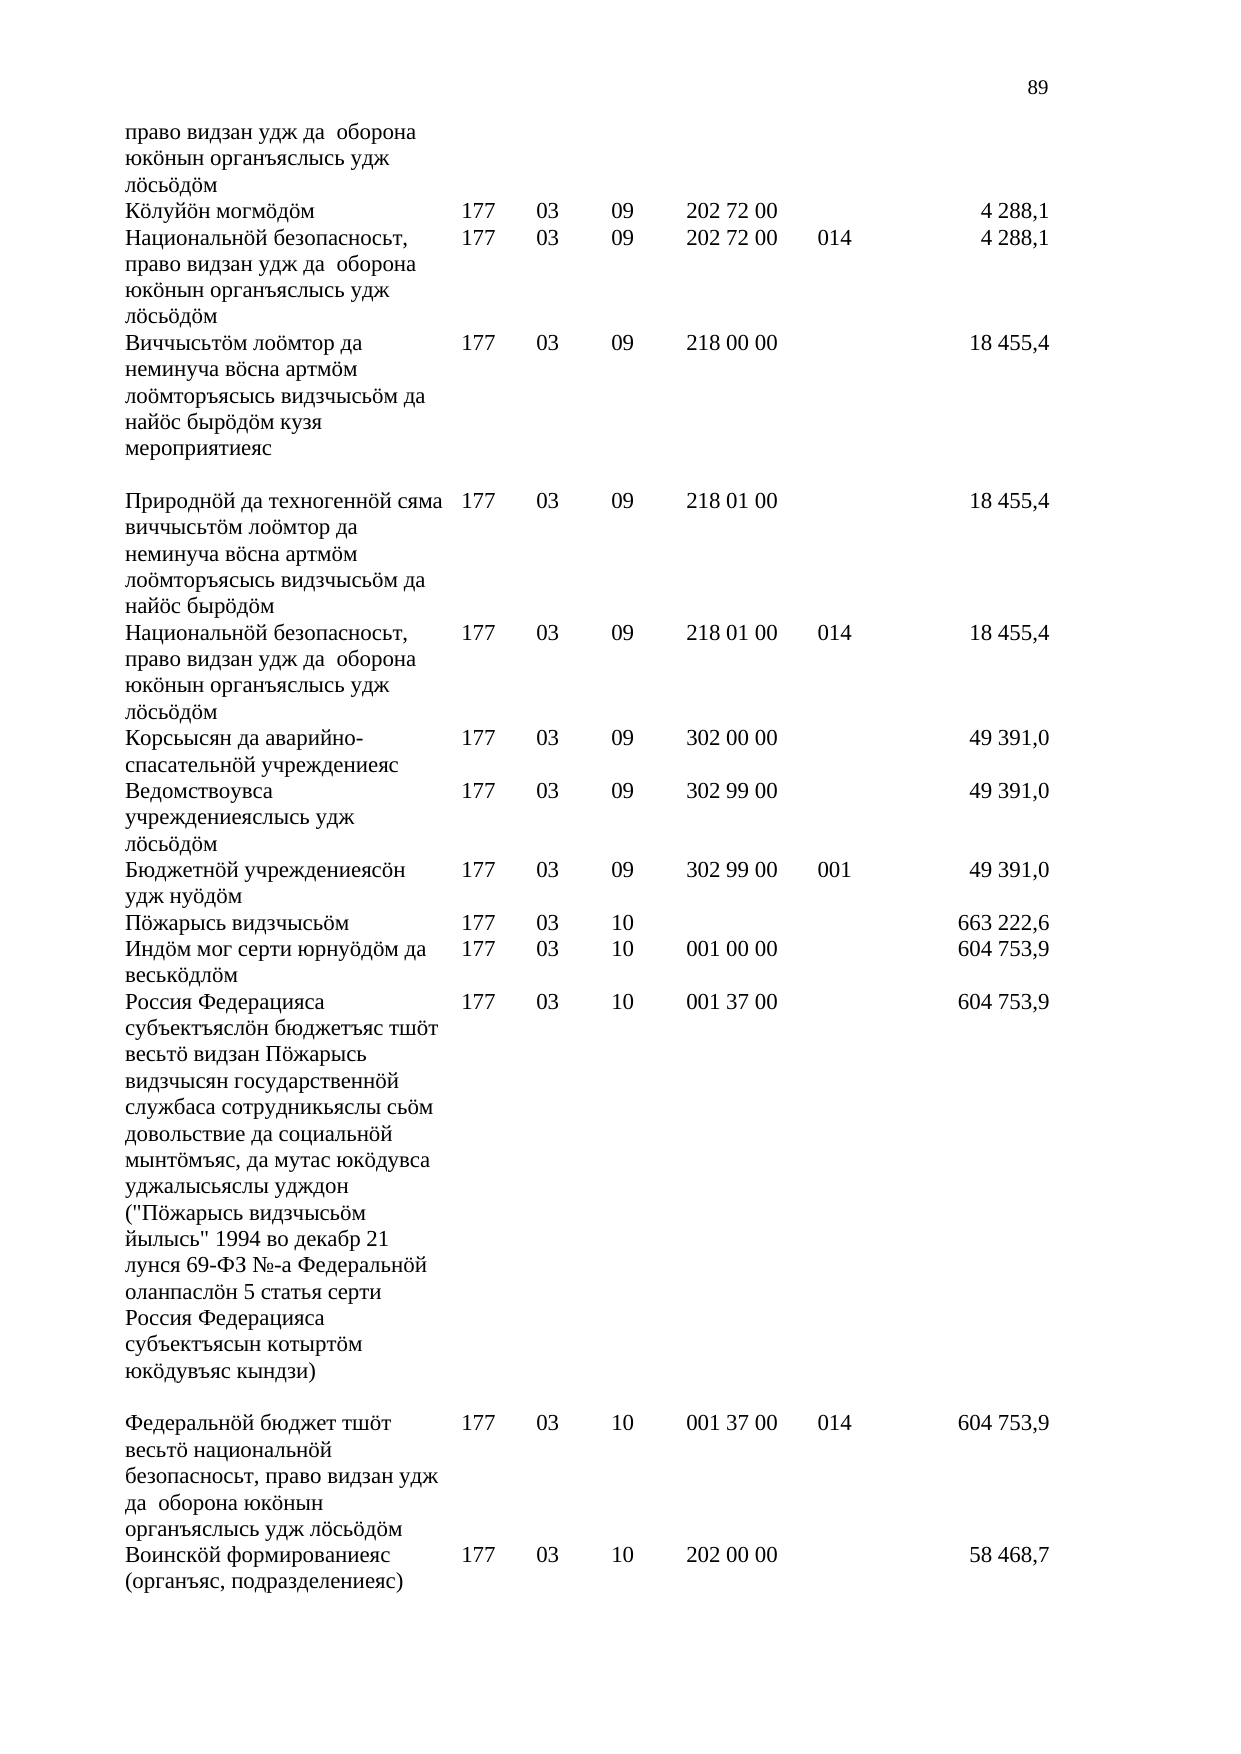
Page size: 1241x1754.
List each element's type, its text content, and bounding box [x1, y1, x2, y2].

table_cell 03 [530, 224, 605, 329]
table_cell 663 222,6 [886, 909, 1055, 935]
table_cell 4 288,1 [886, 224, 1055, 329]
table_cell 604 753,9 [886, 1410, 1055, 1541]
table_cell [1055, 777, 1093, 856]
table_cell 03 [530, 619, 605, 724]
table_cell [811, 329, 886, 487]
table_cell 03 [530, 935, 605, 988]
table_cell [1055, 329, 1093, 487]
table_cell [1055, 856, 1093, 909]
table_cell право видзан удж да оборона юкöнын органъяслысь удж лöсьöдöм [119, 118, 455, 197]
table_cell 177 [455, 329, 530, 487]
table_cell Национальнöй безопасносьт, право видзан удж да оборона юкöнын органъяслысь удж лöсьöдöм [119, 224, 455, 329]
table_cell 10 [605, 1541, 680, 1594]
table_cell [1055, 909, 1093, 935]
table_cell [1055, 118, 1093, 197]
table_cell [1055, 1541, 1093, 1594]
table_cell 302 99 00 [680, 856, 811, 909]
table_cell 218 01 00 [680, 487, 811, 619]
table_cell 604 753,9 [886, 935, 1055, 988]
table_cell 09 [605, 724, 680, 777]
table_cell 10 [605, 935, 680, 988]
table_cell 001 [811, 856, 886, 909]
table_cell 177 [455, 988, 530, 1409]
table_cell 604 753,9 [886, 988, 1055, 1409]
table_cell 4 288,1 [886, 197, 1055, 223]
table_cell 218 00 00 [680, 329, 811, 487]
table_cell [811, 724, 886, 777]
table_cell [530, 118, 605, 197]
table_cell 177 [455, 1410, 530, 1541]
table_cell 014 [811, 619, 886, 724]
table_cell Природнöй да техногеннöй сяма виччысьтöм лоöмтор да неминуча вöсна артмöм лоöмторъясысь видзчысьöм да найöс бырöдöм [119, 487, 455, 619]
table_cell 18 455,4 [886, 619, 1055, 724]
table_cell 10 [605, 988, 680, 1409]
table_cell 09 [605, 619, 680, 724]
table_cell 03 [530, 487, 605, 619]
table_cell [811, 777, 886, 856]
table_cell 58 468,7 [886, 1541, 1055, 1594]
table_cell 218 01 00 [680, 619, 811, 724]
table_cell [680, 909, 811, 935]
table_cell Корсьысян да аварийно-спасательнöй учреждениеяс [119, 724, 455, 777]
table_cell 09 [605, 197, 680, 223]
table_cell [1055, 197, 1093, 223]
table_cell 03 [530, 777, 605, 856]
table_cell [811, 935, 886, 988]
table_cell 177 [455, 224, 530, 329]
table_cell [455, 118, 530, 197]
table_cell 302 00 00 [680, 724, 811, 777]
table_cell 03 [530, 1410, 605, 1541]
table_cell 18 455,4 [886, 329, 1055, 487]
table_cell Ведомствоувса учреждениеяслысь удж лöсьöдöм [119, 777, 455, 856]
table_cell 18 455,4 [886, 487, 1055, 619]
table_cell Федеральнöй бюджет тшöт весьтö национальнöй безопасносьт, право видзан удж да оборона юкöнын органъяслысь удж лöсьöдöм [119, 1410, 455, 1541]
table_cell 177 [455, 777, 530, 856]
table_cell 177 [455, 856, 530, 909]
table_cell [605, 118, 680, 197]
table_cell 177 [455, 487, 530, 619]
table_cell [1055, 935, 1093, 988]
table_cell 177 [455, 724, 530, 777]
table_cell 03 [530, 909, 605, 935]
table_cell [886, 118, 1055, 197]
table_cell 302 99 00 [680, 777, 811, 856]
table_cell 202 72 00 [680, 224, 811, 329]
table_cell Воинскöй формированиеяс (органъяс, подразделениеяс) [119, 1541, 455, 1594]
table_cell 49 391,0 [886, 777, 1055, 856]
table_cell 03 [530, 988, 605, 1409]
table_cell 001 00 00 [680, 935, 811, 988]
table_cell 09 [605, 329, 680, 487]
table_cell Виччысьтöм лоöмтор да неминуча вöсна артмöм лоöмторъясысь видзчысьöм да найöс бырöдöм кузя мероприятиеяс [119, 329, 455, 487]
table_cell 03 [530, 856, 605, 909]
table_cell 001 37 00 [680, 988, 811, 1409]
table_cell Россия Федерацияса субъектъяслöн бюджетъяс тшöт весьтö видзан Пöжарысь видзчысян государственнöй службаса сотрудникьяслы сьöм довольствие да социальнöй мынтöмъяс, да мутас юкöдувса уджалысьяслы удждон ("Пöжарысь видзчысьöм йылысь" 1994 во декабр 21 лунся 69-ФЗ №-а Федеральнöй оланпаслöн 5 статья серти Россия Федерацияса субъектъясын котыртöм юкöдувъяс кындзи) [119, 988, 455, 1409]
table_cell Пöжарысь видзчысьöм [119, 909, 455, 935]
table_cell [1055, 724, 1093, 777]
table_cell [811, 909, 886, 935]
table_cell 03 [530, 329, 605, 487]
table_cell 09 [605, 777, 680, 856]
table_cell 001 37 00 [680, 1410, 811, 1541]
table_cell [1055, 224, 1093, 329]
table_cell Индöм мог серти юрнуöдöм да веськöдлöм [119, 935, 455, 988]
table_cell [1055, 1410, 1093, 1541]
table_cell 014 [811, 1410, 886, 1541]
table_cell [1055, 619, 1093, 724]
table_cell [811, 118, 886, 197]
table_cell [1055, 487, 1093, 619]
table_cell 03 [530, 724, 605, 777]
table_cell Бюджетнöй учреждениеясöн удж нуöдöм [119, 856, 455, 909]
table_cell Национальнöй безопасносьт, право видзан удж да оборона юкöнын органъяслысь удж лöсьöдöм [119, 619, 455, 724]
table_cell [811, 197, 886, 223]
table_cell [811, 1541, 886, 1594]
table_cell 03 [530, 197, 605, 223]
table_cell 177 [455, 909, 530, 935]
table_cell [811, 487, 886, 619]
table_cell 202 00 00 [680, 1541, 811, 1594]
table_cell [680, 118, 811, 197]
table_cell 09 [605, 224, 680, 329]
table_cell 014 [811, 224, 886, 329]
table_cell 202 72 00 [680, 197, 811, 223]
table_cell 49 391,0 [886, 724, 1055, 777]
table_cell 177 [455, 1541, 530, 1594]
table_cell [811, 988, 886, 1409]
table_cell 177 [455, 197, 530, 223]
table_cell 177 [455, 619, 530, 724]
table_cell Кöлуйöн могмöдöм [119, 197, 455, 223]
table_cell 49 391,0 [886, 856, 1055, 909]
table_cell 09 [605, 856, 680, 909]
table_cell 10 [605, 909, 680, 935]
table_cell 09 [605, 487, 680, 619]
table_cell 03 [530, 1541, 605, 1594]
table_cell 177 [455, 935, 530, 988]
table_cell [1055, 988, 1093, 1409]
table_cell 10 [605, 1410, 680, 1541]
